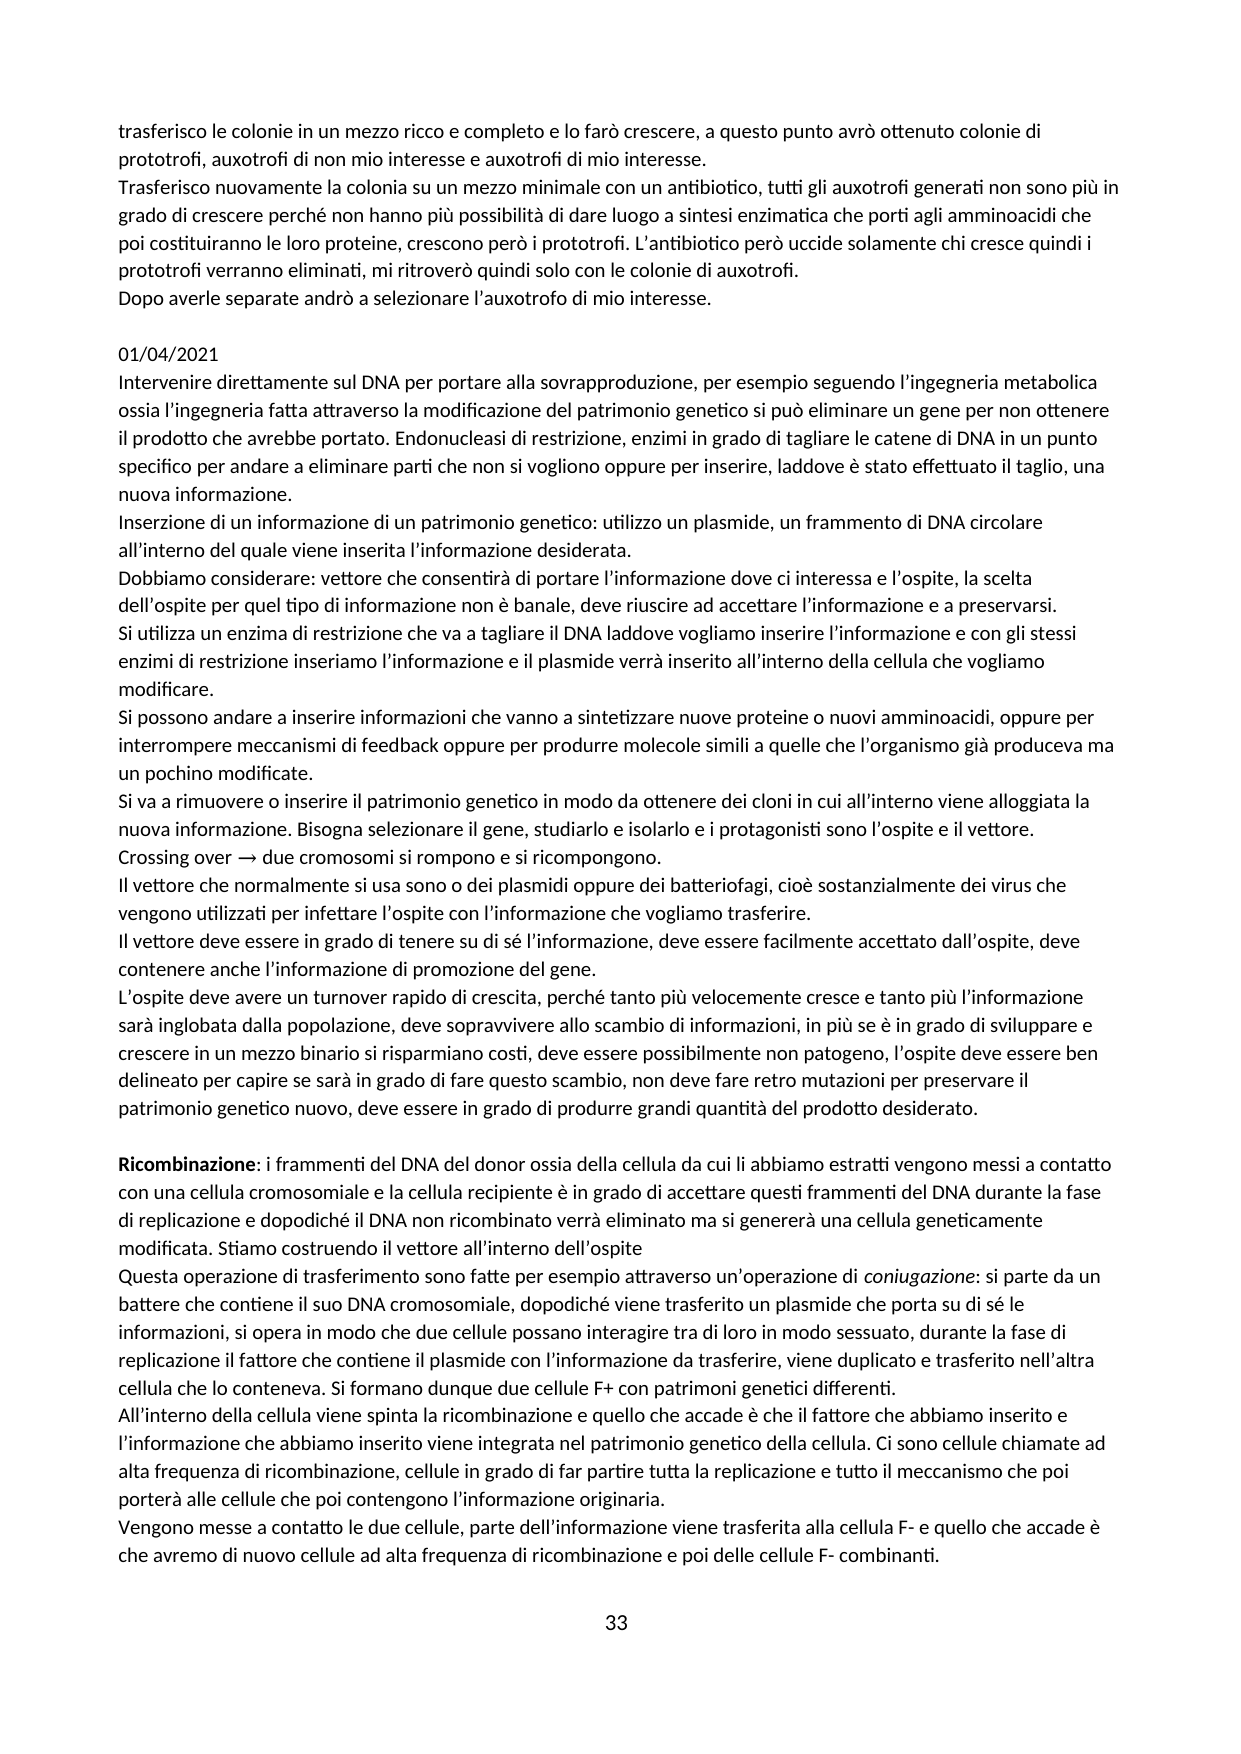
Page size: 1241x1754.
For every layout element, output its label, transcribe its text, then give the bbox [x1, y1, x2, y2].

text trasferisco le colonie in un mezzo ricco e completo e lo farò crescere, a questo punto avrò ottenuto colonie di prototrofi, auxotrofi di non mio interesse e auxotrofi di mio interesse. Trasferisco nuovamente la colonia su un mezzo minimale con un antibiotico, tutti gli auxotrofi generati non sono più in grado di crescere perché non hanno più possibilità di dare luogo a sintesi enzimatica che porti agli amminoacidi che poi costituiranno le loro proteine, crescono però i prototrofi. L’antibiotico però uccide solamente chi cresce quindi i prototrofi verranno eliminati, mi ritroverò quindi solo con le colonie di auxotrofi. Dopo averle separate andrò a selezionare l’auxotrofo di mio interesse. 01/04/2021 Intervenire direttamente sul DNA per portare alla sovrapproduzione, per esempio seguendo l’ingegneria metabolica ossia l’ingegneria fatta attraverso la modificazione del patrimonio genetico si può eliminare un gene per non ottenere il prodotto che avrebbe portato. Endonucleasi di restrizione, enzimi in grado di tagliare le catene di DNA in un punto specifico per andare a eliminare parti che non si vogliono oppure per inserire, laddove è stato effettuato il taglio, una nuova informazione. Inserzione di un informazione di un patrimonio genetico: utilizzo un plasmide, un frammento di DNA circolare all’interno del quale viene inserita l’informazione desiderata. Dobbiamo considerare: vettore che consentirà di portare l’informazione dove ci interessa e l’ospite, la scelta dell’ospite per quel tipo di informazione non è banale, deve riuscire ad accettare l’informazione e a preservarsi. Si utilizza un enzima di restrizione che va a tagliare il DNA laddove vogliamo inserire l’informazione e con gli stessi enzimi di restrizione inseriamo l’informazione e il plasmide verrà inserito all’interno della cellula che vogliamo modificare. Si possono andare a inserire informazioni che vanno a sintetizzare nuove proteine o nuovi amminoacidi, oppure per interrompere meccanismi di feedback oppure per produrre molecole simili a quelle che l’organismo già produceva ma un pochino modificate. Si va a rimuovere o inserire il patrimonio genetico in modo da ottenere dei cloni in cui all’interno viene alloggiata la nuova informazione. Bisogna selezionare il gene, studiarlo e isolarlo e i protagonisti sono l’ospite e il vettore. Crossing over → due cromosomi si rompono e si ricompongono. Il vettore che normalmente si usa sono o dei plasmidi oppure dei batteriofagi, cioè sostanzialmente dei virus che vengono utilizzati per infettare l’ospite con l’informazione che vogliamo trasferire. Il vettore deve essere in grado di tenere su di sé l’informazione, deve essere facilmente accettato dall’ospite, deve contenere anche l’informazione di promozione del gene. L’ospite deve avere un turnover rapido di crescita, perché tanto più velocemente cresce e tanto più l’informazione sarà inglobata dalla popolazione, deve sopravvivere allo scambio di informazioni, in più se è in grado di sviluppare e crescere in un mezzo binario si risparmiano costi, deve essere possibilmente non patogeno, l’ospite deve essere ben delineato per capire se sarà in grado di fare questo scambio, non deve fare retro mutazioni per preservare il patrimonio genetico nuovo, deve essere in grado di produrre grandi quantità del prodotto desiderato. Ricombinazione: i frammenti del DNA del donor ossia della cellula da cui li abbiamo estratti vengono messi a contatto con una cellula cromosomiale e la cellula recipiente è in grado di accettare questi frammenti del DNA durante la fase di replicazione e dopodiché il DNA non ricombinato verrà eliminato ma si genererà una cellula geneticamente modificata. Stiamo costruendo il vettore all’interno dell’ospite Questa operazione di trasferimento sono fatte per esempio attraverso un’operazione di coniugazione: si parte da un battere che contiene il suo DNA cromosomiale, dopodiché viene trasferito un plasmide che porta su di sé le informazioni, si opera in modo che due cellule possano interagire tra di loro in modo sessuato, durante la fase di replicazione il fattore che contiene il plasmide con l’informazione da trasferire, viene duplicato e trasferito nell’altra cellula che lo conteneva. Si formano dunque due cellule F+ con patrimoni genetici differenti. All’interno della cellula viene spinta la ricombinazione e quello che accade è che il fattore che abbiamo inserito e l’informazione che abbiamo inserito viene integrata nel patrimonio genetico della cellula. Ci sono cellule chiamate ad alta frequenza di ricombinazione, cellule in grado di far partire tutta la replicazione e tutto il meccanismo che poi porterà alle cellule che poi contengono l’informazione originaria. Vengono messe a contatto le due cellule, parte dell’informazione viene trasferita alla cellula F- e quello che accade è che avremo di nuovo cellule ad alta frequenza di ricombinazione e poi delle cellule F- combinanti. [118, 118, 1122, 1568]
